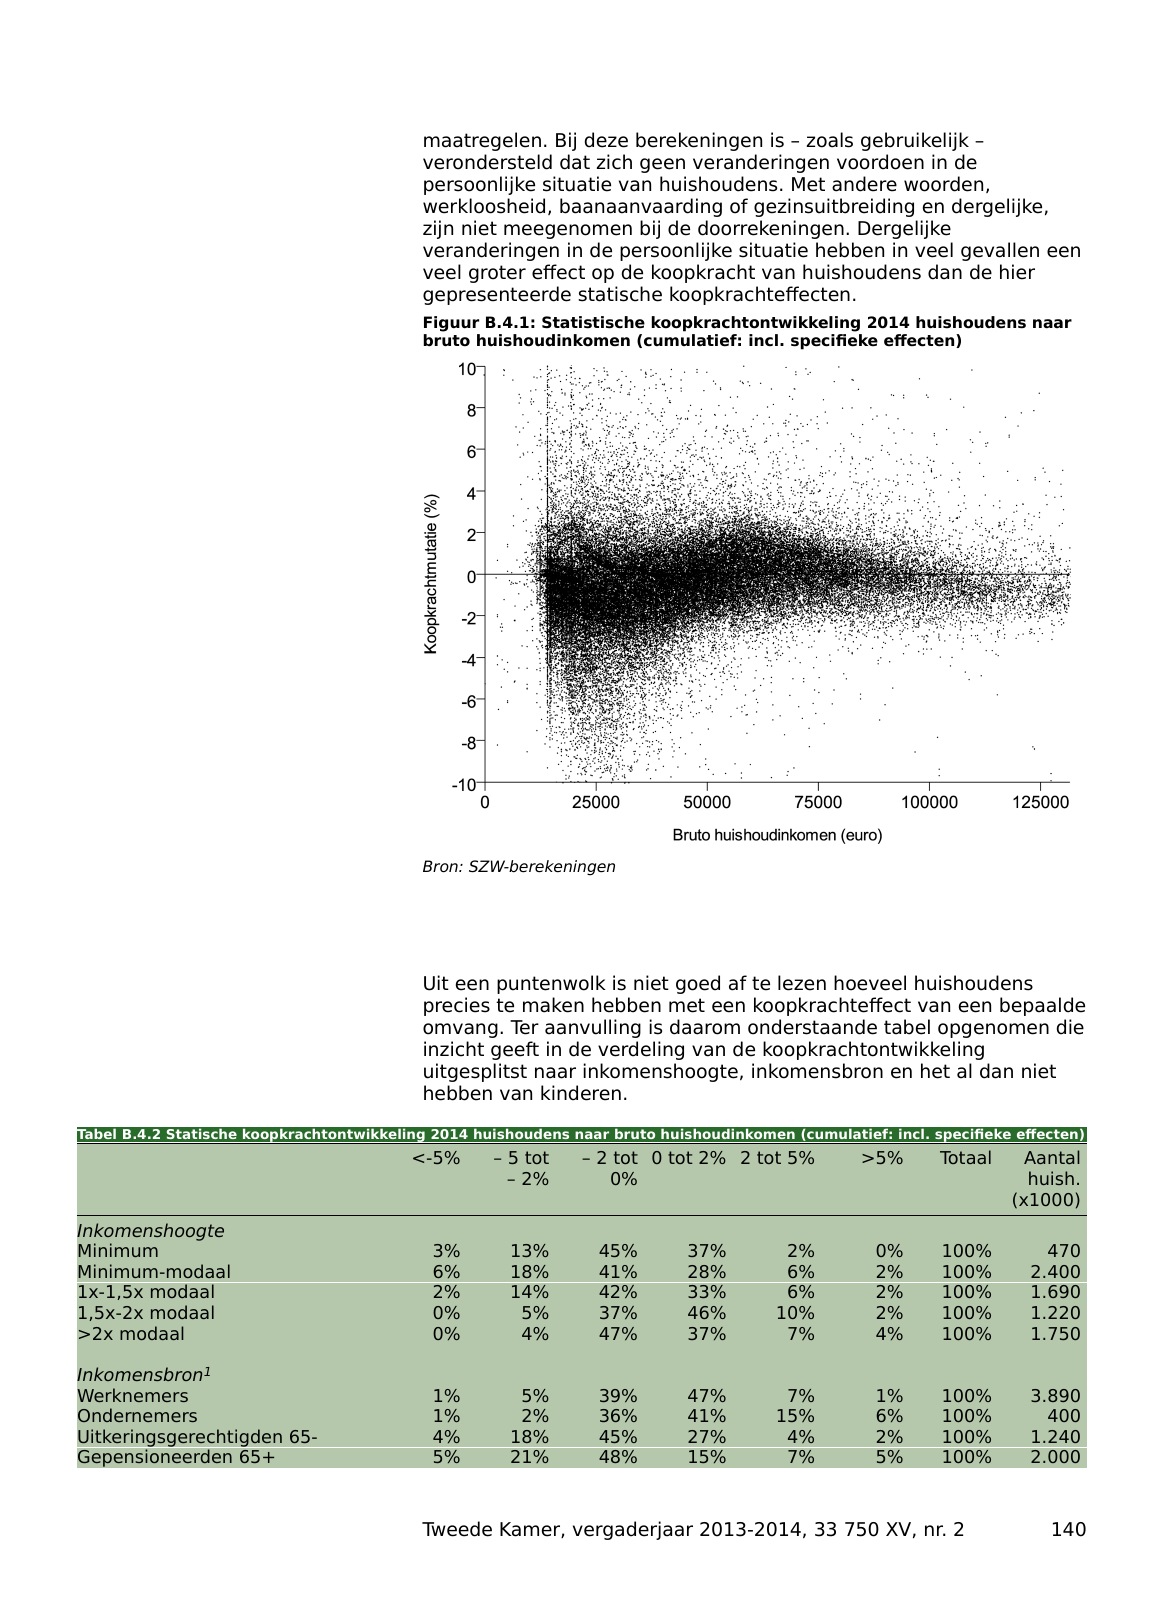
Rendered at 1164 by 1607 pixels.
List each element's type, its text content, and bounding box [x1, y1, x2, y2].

table_cell 100% [909, 1427, 998, 1447]
table_cell 1,5x-2x modaal [77, 1303, 378, 1324]
table_cell 4% [821, 1324, 909, 1344]
table_cell [998, 1344, 1087, 1365]
text Uit een puntenwolk is niet goed af te lezen hoeveel huishoudens precies te maken hebben met een koopkrachteffect van een bepaalde omvang. Ter aanvulling is daarom onderstaande tabel opgenomen die inzicht geeft in de verdeling van de koopkrachtontwikkeling uitgesplitst naar inkomenshoogte, inkomensbron en het al dan niet hebben van kinderen. [422, 973, 1087, 1105]
table_cell 100% [909, 1324, 998, 1344]
table_cell 1% [378, 1406, 466, 1427]
table_cell Ondernemers [77, 1406, 378, 1427]
table_cell 48% [555, 1448, 644, 1468]
table_cell 0% [378, 1324, 466, 1344]
picture [422, 361, 1072, 846]
table_cell [378, 1365, 466, 1386]
table_cell 6% [821, 1406, 909, 1427]
table_cell 15% [644, 1448, 732, 1468]
table_cell 3.890 [998, 1386, 1087, 1406]
table_header Tabel B.4.2 Statische koopkrachtontwikkeling 2014 huishoudens naar bruto huishoudinkomen (cumulatief: incl. specifieke effecten) [77, 1127, 1087, 1142]
table_cell 2.000 [998, 1448, 1087, 1468]
table_cell 0% [821, 1241, 909, 1262]
table_cell [77, 1344, 378, 1365]
table_cell 7% [732, 1324, 821, 1344]
table_cell [644, 1216, 732, 1241]
table_cell 6% [732, 1283, 821, 1303]
table_cell [732, 1365, 821, 1386]
table_cell Uitkeringsgerechtigden 65- [77, 1427, 378, 1447]
table_cell 2% [821, 1262, 909, 1282]
table_cell 21% [466, 1448, 555, 1468]
table_cell [466, 1365, 555, 1386]
table_cell 18% [466, 1427, 555, 1447]
table_cell 100% [909, 1262, 998, 1282]
table_cell 1% [821, 1386, 909, 1406]
table_cell [555, 1365, 644, 1386]
table_cell – 5 tot – 2% [466, 1144, 555, 1215]
table_cell [378, 1216, 466, 1241]
table_cell 3% [378, 1241, 466, 1262]
table_cell 39% [555, 1386, 644, 1406]
table_cell 2% [821, 1283, 909, 1303]
table_cell [998, 1365, 1087, 1386]
table_cell 5% [466, 1386, 555, 1406]
table_cell [644, 1365, 732, 1386]
table_cell 2% [821, 1303, 909, 1324]
table_cell [732, 1216, 821, 1241]
table_cell 100% [909, 1386, 998, 1406]
table_cell Totaal [909, 1144, 998, 1215]
table_cell [909, 1344, 998, 1365]
table_cell 47% [555, 1324, 644, 1344]
table_cell 13% [466, 1241, 555, 1262]
table_cell 15% [732, 1406, 821, 1427]
table_cell [909, 1365, 998, 1386]
table_cell 33% [644, 1283, 732, 1303]
table_cell 100% [909, 1283, 998, 1303]
table_cell [821, 1344, 909, 1365]
table_cell 1% [378, 1386, 466, 1406]
table_cell 4% [466, 1324, 555, 1344]
table_cell >5% [821, 1144, 909, 1215]
table_cell 1.220 [998, 1303, 1087, 1324]
table_cell 37% [644, 1324, 732, 1344]
table_cell 2% [378, 1283, 466, 1303]
table_cell 2% [821, 1427, 909, 1447]
table_cell 37% [555, 1303, 644, 1324]
table_cell 1.240 [998, 1427, 1087, 1447]
table_cell 7% [732, 1448, 821, 1468]
table_cell [378, 1344, 466, 1365]
table_cell [998, 1216, 1087, 1241]
table_cell 6% [378, 1262, 466, 1282]
table_cell 1.690 [998, 1283, 1087, 1303]
table_cell 4% [732, 1427, 821, 1447]
table_cell [466, 1216, 555, 1241]
table_cell 7% [732, 1386, 821, 1406]
table_cell >2x modaal [77, 1324, 378, 1344]
table_cell 100% [909, 1241, 998, 1262]
table_cell 47% [644, 1386, 732, 1406]
table_cell 2% [466, 1406, 555, 1427]
table_cell 41% [644, 1406, 732, 1427]
table_cell [644, 1344, 732, 1365]
table_cell 0% [378, 1303, 466, 1324]
table_cell [466, 1344, 555, 1365]
table_cell 45% [555, 1241, 644, 1262]
table_cell [821, 1365, 909, 1386]
text Bron: SZW-berekeningen [422, 858, 1072, 876]
table_cell 5% [466, 1303, 555, 1324]
table_cell 46% [644, 1303, 732, 1324]
table_cell 37% [644, 1241, 732, 1262]
table_cell Aantal huish. (x1000) [998, 1144, 1087, 1215]
table_cell 100% [909, 1303, 998, 1324]
table_cell 45% [555, 1427, 644, 1447]
table_cell 41% [555, 1262, 644, 1282]
table_cell 1.750 [998, 1324, 1087, 1344]
table_cell 1x-1,5x modaal [77, 1283, 378, 1303]
text maatregelen. Bij deze berekeningen is – zoals gebruikelijk – verondersteld dat zich geen veranderingen voordoen in de persoonlijke situatie van huishoudens. Met andere woorden, werkloosheid, baanaanvaarding of gezinsuitbreiding en dergelijke, zijn niet meegenomen bij de doorrekeningen. Dergelijke veranderingen in de persoonlijke situatie hebben in veel gevallen een veel groter effect op de koopkracht van huishoudens dan de hier gepresenteerde statische koopkrachteffecten. [422, 130, 1087, 306]
table_cell – 2 tot 0% [555, 1144, 644, 1215]
table_cell 18% [466, 1262, 555, 1282]
table_cell [77, 1144, 378, 1215]
table_cell Gepensioneerden 65+ [77, 1448, 378, 1468]
table_cell Werknemers [77, 1386, 378, 1406]
table_cell Minimum-modaal [77, 1262, 378, 1282]
table_cell 36% [555, 1406, 644, 1427]
table_cell 27% [644, 1427, 732, 1447]
table_cell Inkomensbron1 [77, 1365, 378, 1386]
table_cell [909, 1216, 998, 1241]
table_cell 400 [998, 1406, 1087, 1427]
table_cell 10% [732, 1303, 821, 1324]
table_cell 28% [644, 1262, 732, 1282]
table_cell [821, 1216, 909, 1241]
table_cell 6% [732, 1262, 821, 1282]
table_cell 470 [998, 1241, 1087, 1262]
table_cell [555, 1344, 644, 1365]
table_cell 42% [555, 1283, 644, 1303]
table_cell [732, 1344, 821, 1365]
table_cell 2 tot 5% [732, 1144, 821, 1215]
table_cell 2.400 [998, 1262, 1087, 1282]
table_cell Inkomenshoogte [77, 1216, 378, 1241]
table_cell 0 tot 2% [644, 1144, 732, 1215]
table_cell 100% [909, 1406, 998, 1427]
table_cell 5% [821, 1448, 909, 1468]
table_cell <-5% [378, 1144, 466, 1215]
table_cell 5% [378, 1448, 466, 1468]
table_cell 100% [909, 1448, 998, 1468]
table_cell 2% [732, 1241, 821, 1262]
table_cell 4% [378, 1427, 466, 1447]
table_cell [555, 1216, 644, 1241]
text Figuur B.4.1: Statistische koopkrachtontwikkeling 2014 huishoudens naar bruto huishoudinkomen (cumulatief: incl. specifieke effecten) [422, 314, 1072, 350]
table_cell 14% [466, 1283, 555, 1303]
table_cell Minimum [77, 1241, 378, 1262]
